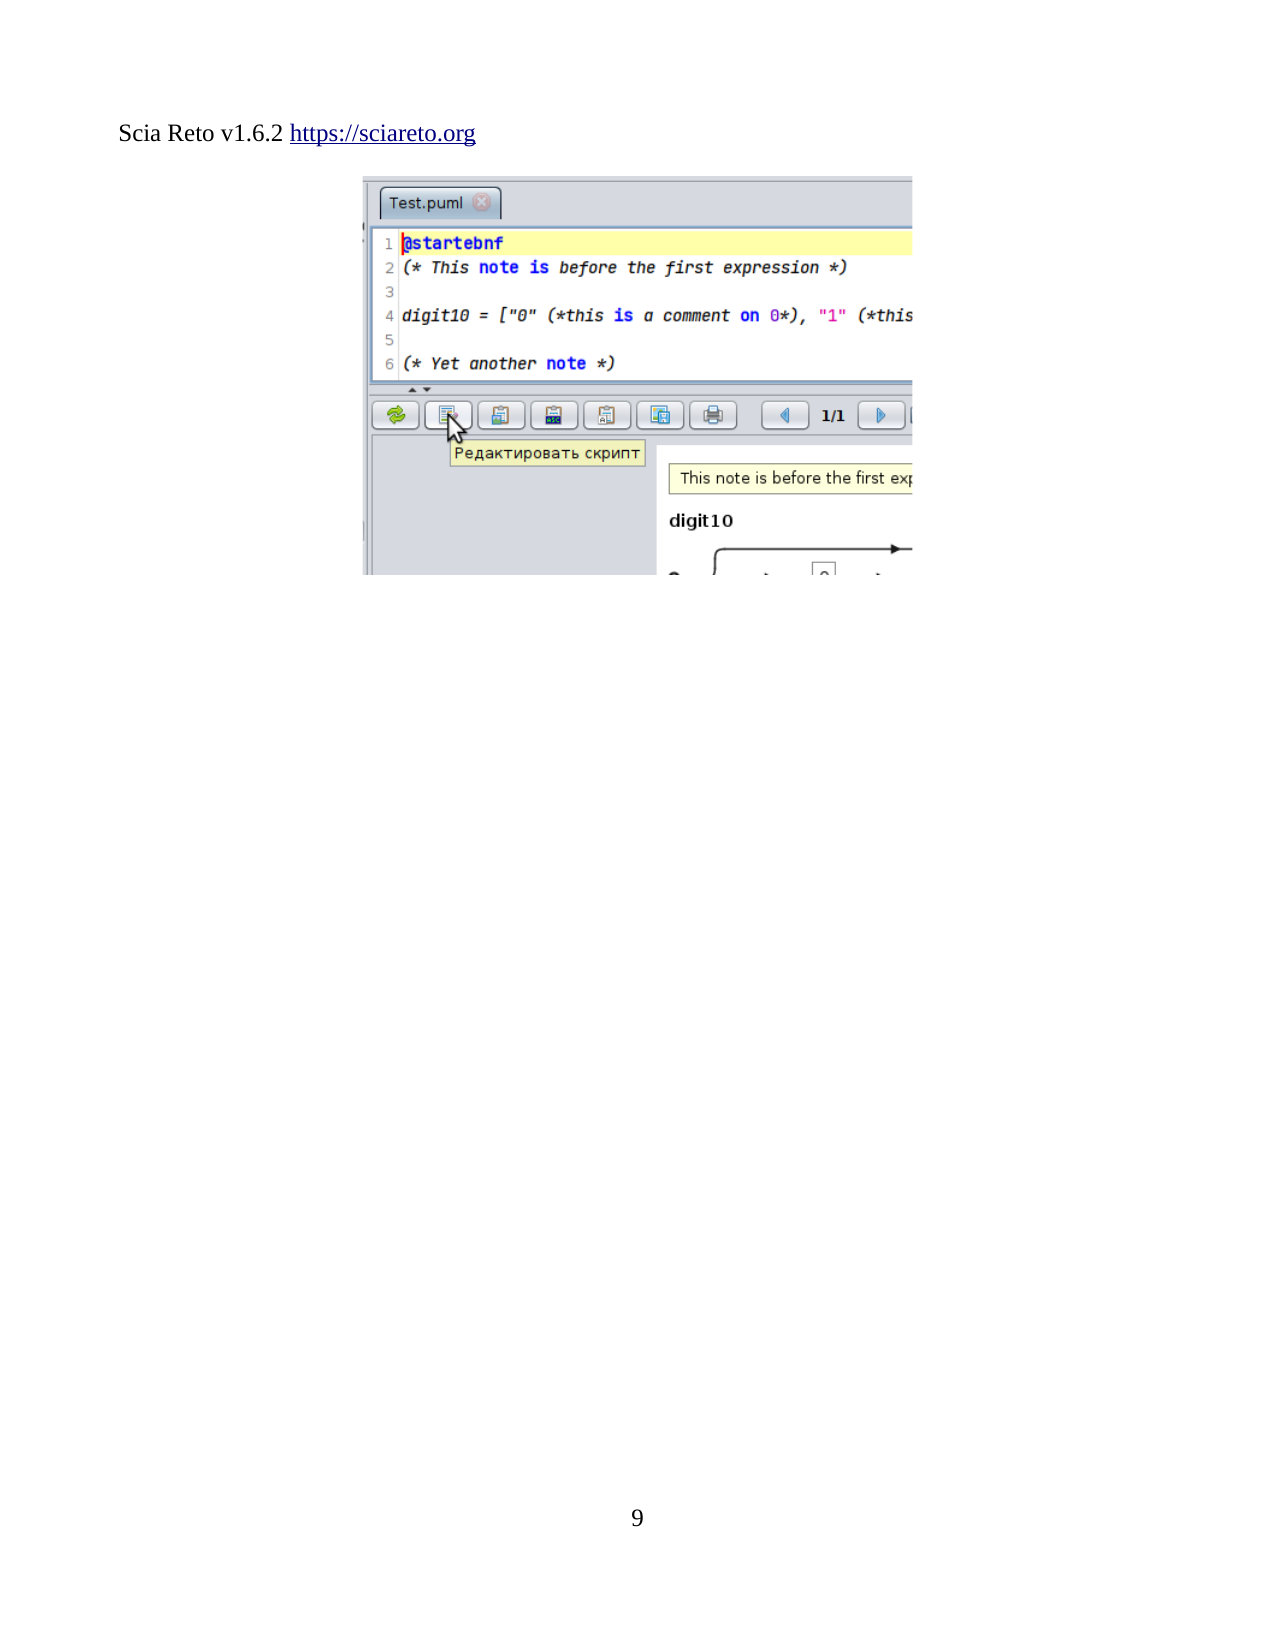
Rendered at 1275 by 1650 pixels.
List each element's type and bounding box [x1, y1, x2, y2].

picture [362, 176, 913, 575]
